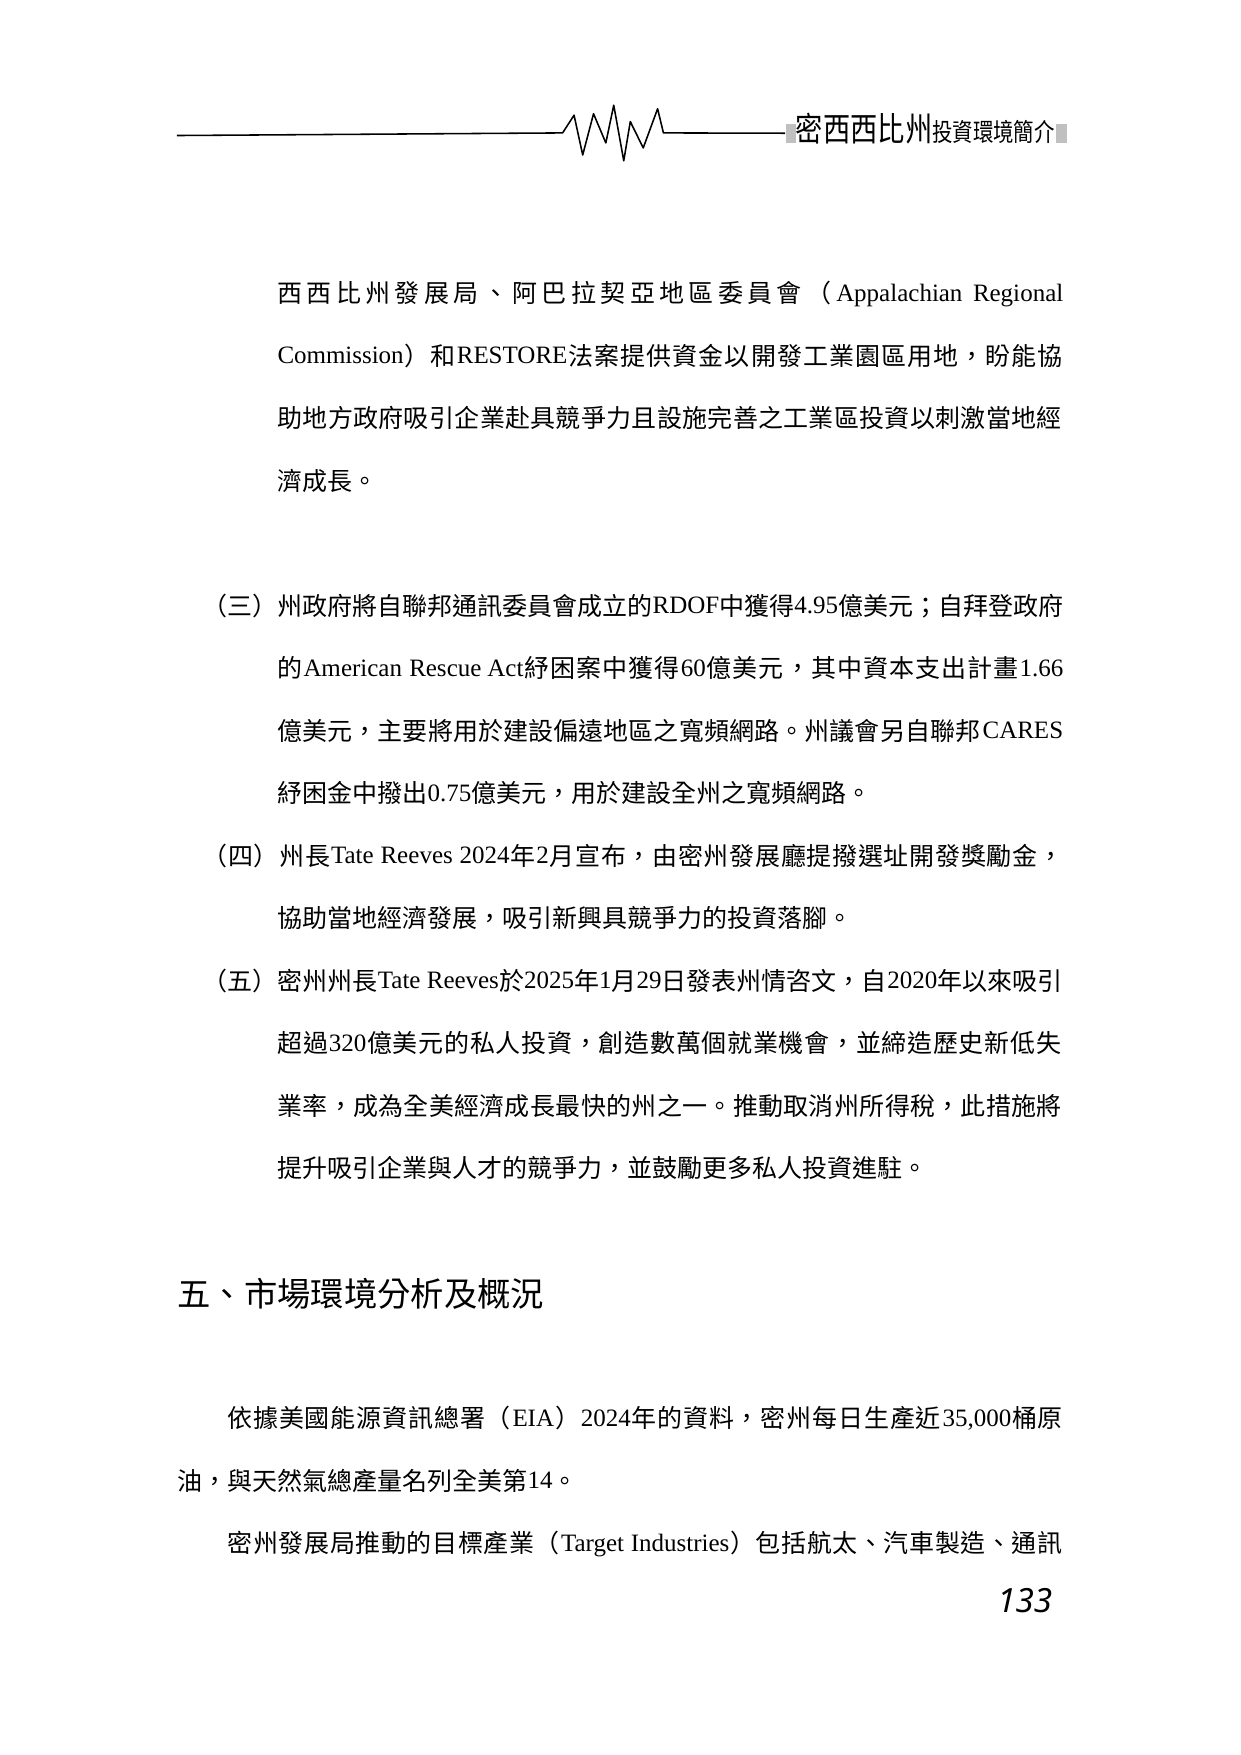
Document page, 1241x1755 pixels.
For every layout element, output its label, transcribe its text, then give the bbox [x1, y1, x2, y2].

text 西西比州發展局、阿巴拉契亞地區委員會（Appalachian Regional Commission）和RESTORE法案提供資金以開發工業園區用地，盼能協助地方政府吸引企業赴具競爭力且設施完善之工業區投資以刺激當地經濟成長。 [202, 250, 1063, 500]
text 依據美國能源資訊總署（EIA）2024年的資料，密州每日生產近35,000桶原油，與天然氣總產量名列全美第14。 [177, 1375, 1063, 1500]
text 五、市場環境分析及概況 [177, 1250, 1063, 1313]
text （四）州長Tate Reeves 2024年2月宣布，由密州發展廳提撥選址開發獎勵金，協助當地經濟發展，吸引新興具競爭力的投資落腳。 [202, 813, 1063, 938]
text （三）州政府將自聯邦通訊委員會成立的RDOF中獲得4.95億美元；自拜登政府的American Rescue Act紓困案中獲得60億美元，其中資本支出計畫1.66億美元，主要將用於建設偏遠地區之寬頻網路。州議會另自聯邦CARES紓困金中撥出0.75億美元，用於建設全州之寬頻網路。 [202, 563, 1063, 813]
text 密州發展局推動的目標產業（Target Industries）包括航太、汽車製造、通訊 [177, 1500, 1063, 1563]
text （五）密州州長Tate Reeves於2025年1月29日發表州情咨文，自2020年以來吸引超過320億美元的私人投資，創造數萬個就業機會，並締造歷史新低失業率，成為全美經濟成長最快的州之一。推動取消州所得稅，此措施將提升吸引企業與人才的競爭力，並鼓勵更多私人投資進駐。 [202, 938, 1063, 1188]
